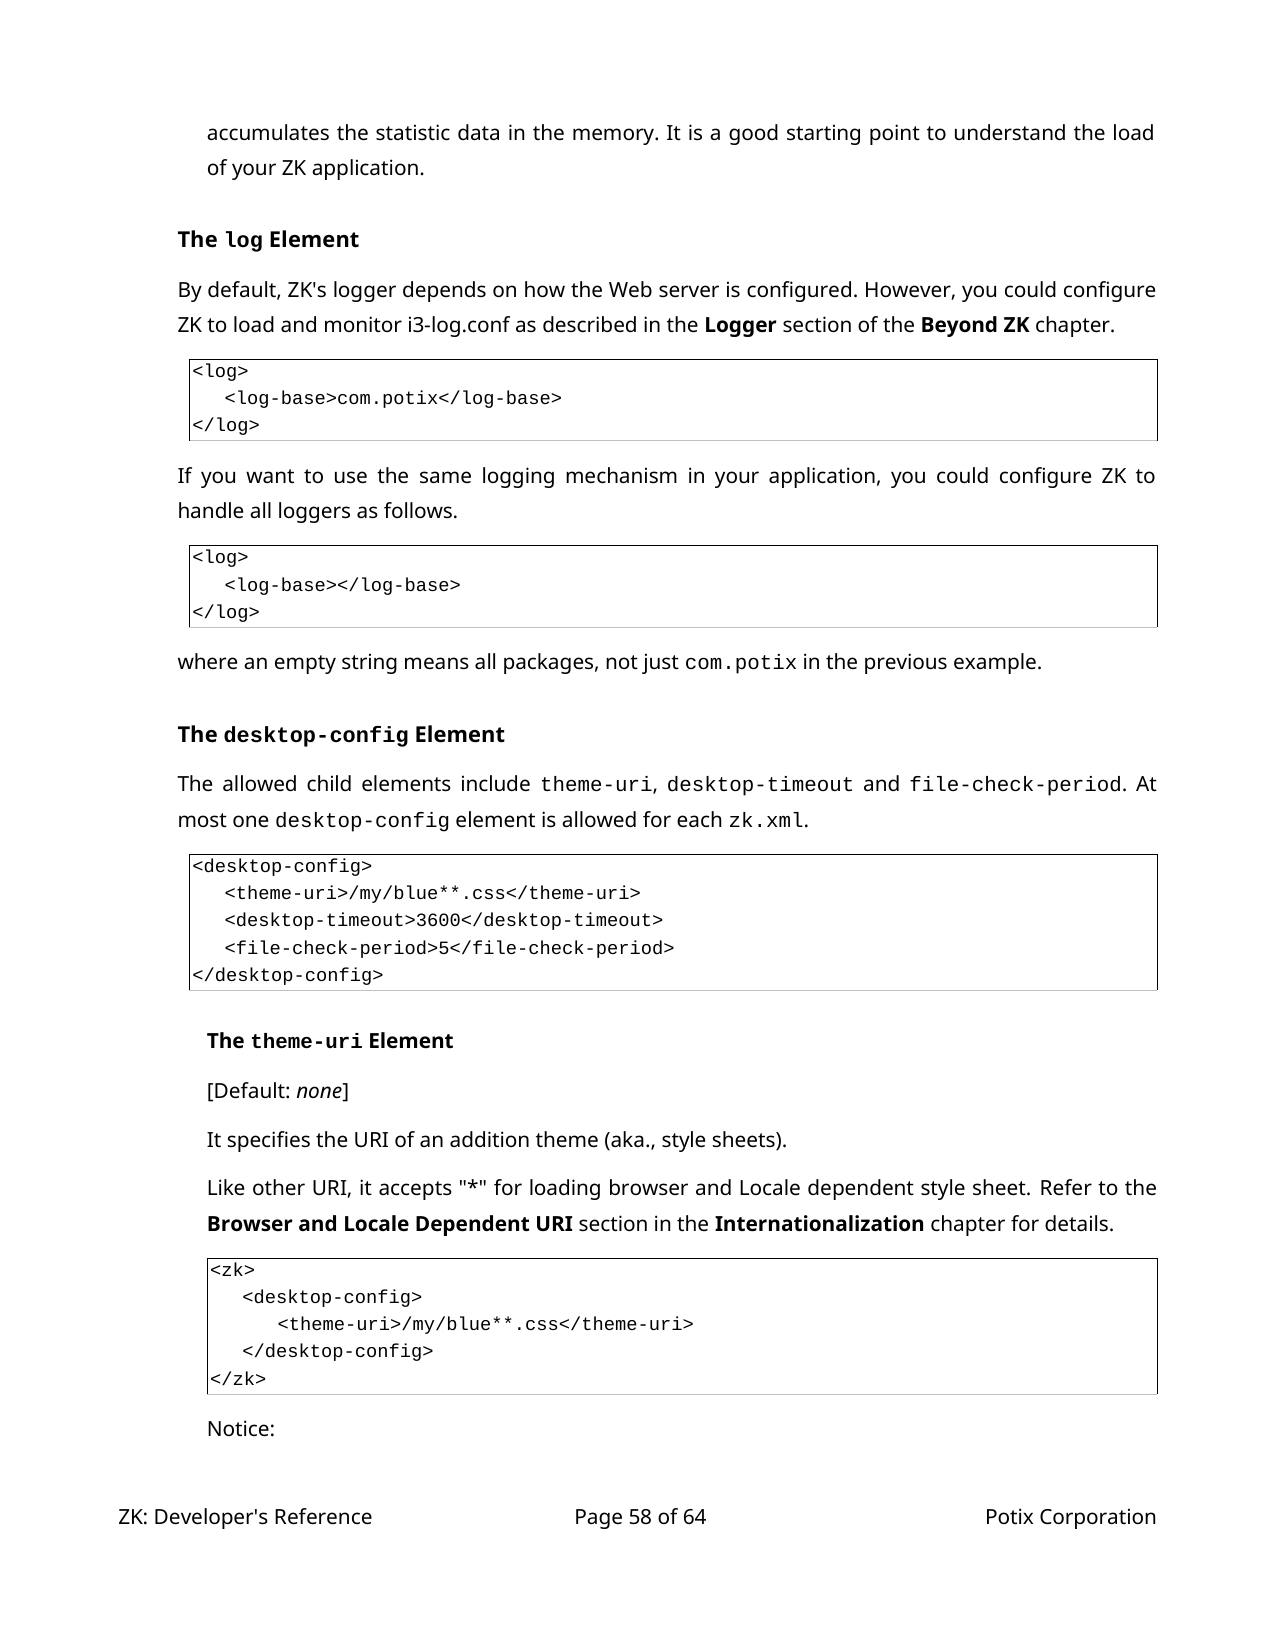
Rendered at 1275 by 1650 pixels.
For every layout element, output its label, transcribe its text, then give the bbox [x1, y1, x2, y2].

text <theme-uri>/my/blue**.css</theme-uri> [208, 1312, 1157, 1336]
text </log> [190, 413, 1157, 440]
text If you want to use the same logging mechanism in your application, you could configure ZK to handle all loggers as follows. [177, 461, 1157, 524]
text <log> [190, 360, 1157, 383]
text accumulates the statistic data in the memory. It is a good starting point to understand the load of your ZK application. [207, 118, 1157, 182]
subtitle The desktop-config Element [177, 718, 1157, 749]
text <desktop-timeout>3600</desktop-timeout> [190, 908, 1157, 933]
text <log> [190, 546, 1157, 569]
subtitle The theme-uri Element [207, 1027, 1157, 1055]
text </desktop-config> [208, 1339, 1157, 1363]
text </log> [190, 599, 1157, 627]
text <desktop-config> [208, 1285, 1157, 1309]
text [Default: none] [207, 1076, 1157, 1104]
subtitle The log Element [177, 224, 1157, 254]
text <log-base>com.potix</log-base> [190, 386, 1157, 410]
text <zk> [208, 1259, 1157, 1282]
text <log-base></log-base> [190, 572, 1157, 597]
text where an empty string means all packages, not just com.potix in the previous example. [177, 647, 1157, 676]
text <file-check-period>5</file-check-period> [190, 936, 1157, 960]
text </zk> [208, 1366, 1157, 1394]
text <desktop-config> [190, 855, 1157, 878]
text Notice: [207, 1414, 1157, 1442]
text Like other URI, it accepts "*" for loading browser and Locale dependent style sheet. Refer to the Browser and Locale Dependent URI section in the Internationalization chapter for details. [207, 1173, 1157, 1237]
text </desktop-config> [190, 963, 1157, 990]
text It specifies the URI of an addition theme (aka., style sheets). [207, 1125, 1157, 1153]
text The allowed child elements include theme-uri, desktop-timeout and file-check-period. At most one desktop-config element is allowed for each zk.xml. [177, 769, 1157, 833]
text <theme-uri>/my/blue**.css</theme-uri> [190, 881, 1157, 905]
text By default, ZK's logger depends on how the Web server is configured. However, you could configure ZK to load and monitor i3-log.conf as described in the Logger section of the Beyond ZK chapter. [177, 275, 1157, 338]
